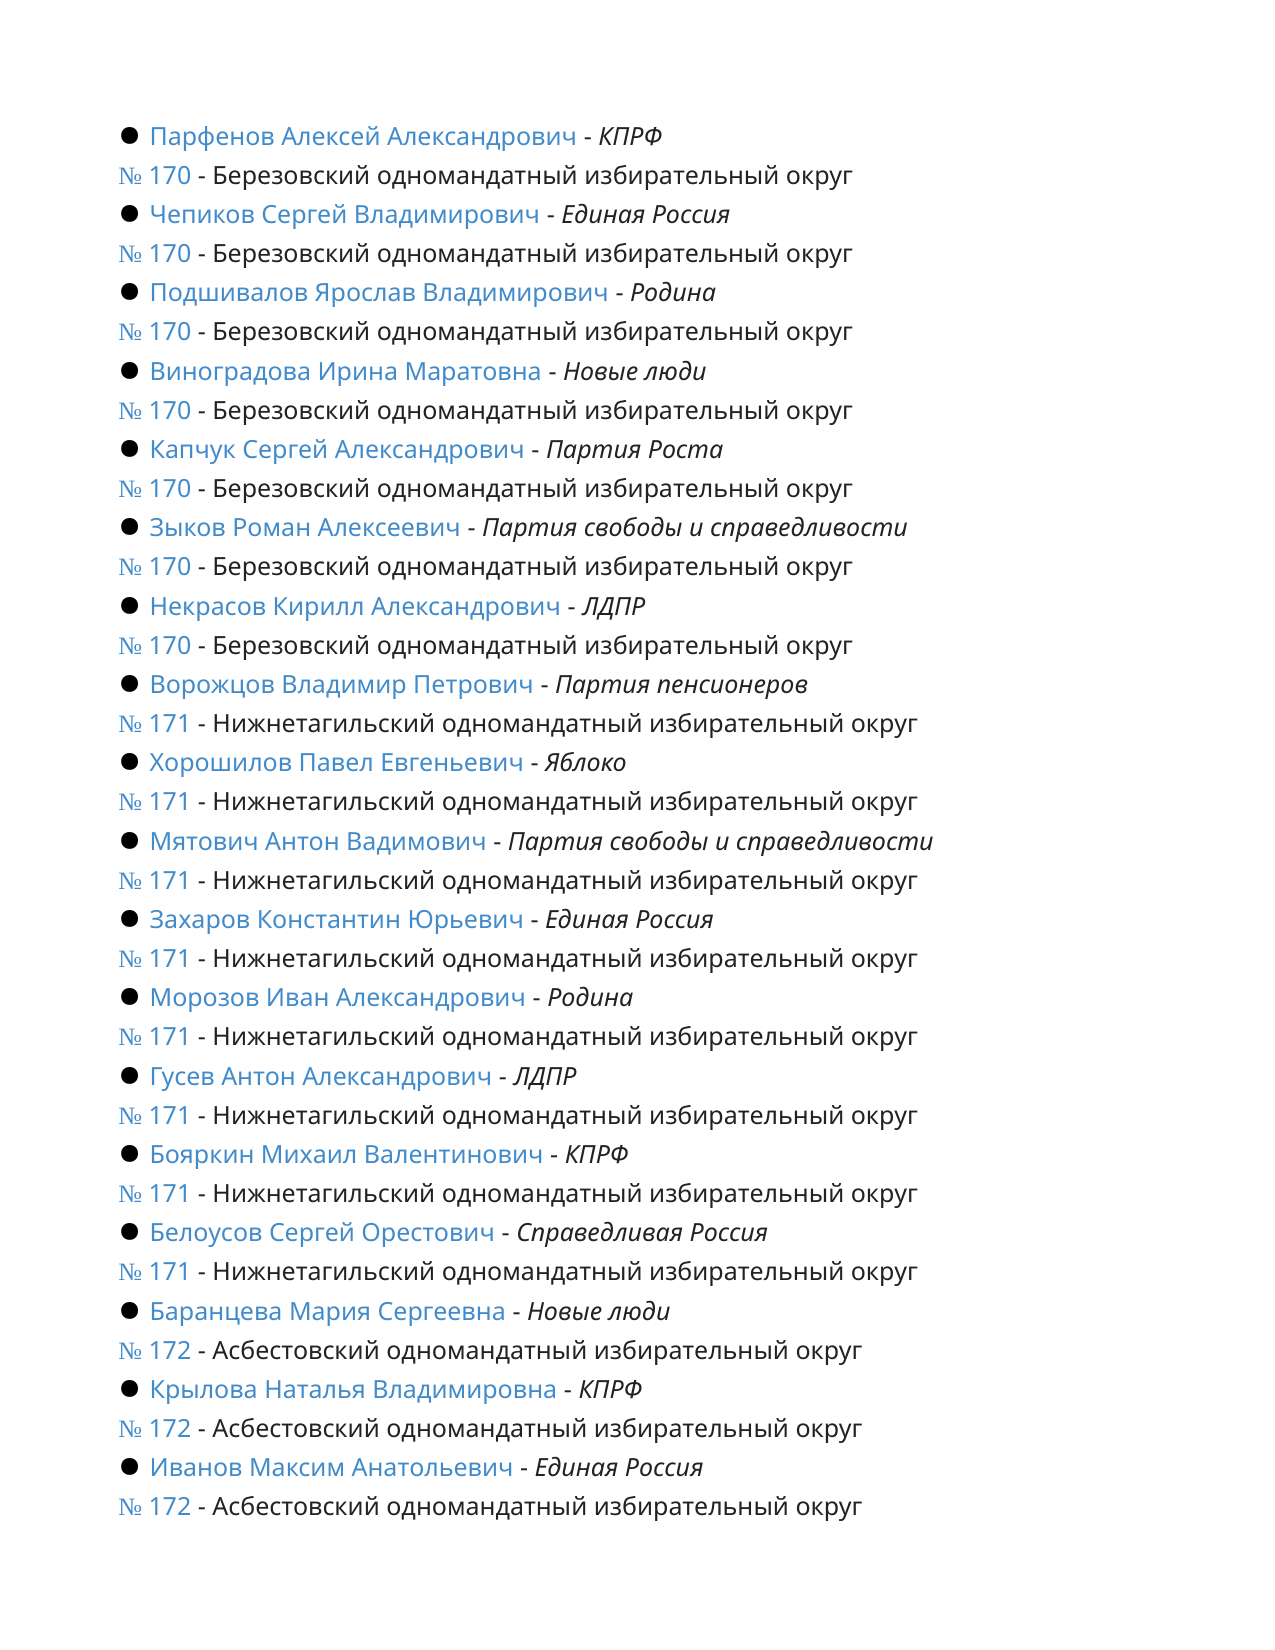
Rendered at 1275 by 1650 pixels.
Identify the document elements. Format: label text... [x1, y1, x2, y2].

text № 170 - Березовский одномандатный избирательный округ [118, 157, 1157, 191]
list Чепиков Сергей Владимирович - Единая Россия [120, 196, 1157, 231]
text № 170 - Березовский одномандатный избирательный округ [118, 236, 1157, 270]
list Ворожцов Владимир Петрович - Партия пенсионеров [120, 666, 1157, 701]
list Парфенов Алексей Александрович - КПРФ [120, 118, 1157, 152]
text № 171 - Нижнетагильский одномандатный избирательный округ [118, 1097, 1157, 1131]
list Баранцева Мария Сергеевна - Новые люди [120, 1293, 1157, 1327]
list Некрасов Кирилл Александрович - ЛДПР [120, 588, 1157, 622]
text № 171 - Нижнетагильский одномандатный избирательный округ [118, 706, 1157, 740]
text № 171 - Нижнетагильский одномандатный избирательный округ [118, 1254, 1157, 1288]
text № 170 - Березовский одномандатный избирательный округ [118, 392, 1157, 426]
text № 171 - Нижнетагильский одномандатный избирательный округ [118, 862, 1157, 896]
list Мятович Антон Вадимович - Партия свободы и справедливости [120, 823, 1157, 857]
text № 172 - Асбестовский одномандатный избирательный округ [118, 1332, 1157, 1366]
list Зыков Роман Алексеевич - Партия свободы и справедливости [120, 510, 1157, 544]
list Бояркин Михаил Валентинович - КПРФ [120, 1136, 1157, 1171]
list Гусев Антон Александрович - ЛДПР [120, 1058, 1157, 1092]
list Виноградова Ирина Маратовна - Новые люди [120, 353, 1157, 387]
text № 170 - Березовский одномандатный избирательный округ [118, 627, 1157, 661]
text № 171 - Нижнетагильский одномандатный избирательный округ [118, 941, 1157, 975]
list Капчук Сергей Александрович - Партия Роста [120, 431, 1157, 466]
list Крылова Наталья Владимировна - КПРФ [120, 1371, 1157, 1406]
list Иванов Максим Анатольевич - Единая Россия [120, 1450, 1157, 1484]
list Хорошилов Павел Евгеньевич - Яблоко [120, 745, 1157, 779]
text № 172 - Асбестовский одномандатный избирательный округ [118, 1489, 1157, 1523]
text № 170 - Березовский одномандатный избирательный округ [118, 471, 1157, 505]
list Белоусов Сергей Орестович - Справедливая Россия [120, 1215, 1157, 1249]
text № 171 - Нижнетагильский одномандатный избирательный округ [118, 784, 1157, 818]
text № 171 - Нижнетагильский одномандатный избирательный округ [118, 1019, 1157, 1053]
list Морозов Иван Александрович - Родина [120, 980, 1157, 1014]
list Подшивалов Ярослав Владимирович - Родина [120, 275, 1157, 309]
text № 170 - Березовский одномандатный избирательный округ [118, 549, 1157, 583]
text № 172 - Асбестовский одномандатный избирательный округ [118, 1411, 1157, 1445]
text № 170 - Березовский одномандатный избирательный округ [118, 314, 1157, 348]
text № 171 - Нижнетагильский одномандатный избирательный округ [118, 1176, 1157, 1210]
list Захаров Константин Юрьевич - Единая Россия [120, 901, 1157, 936]
